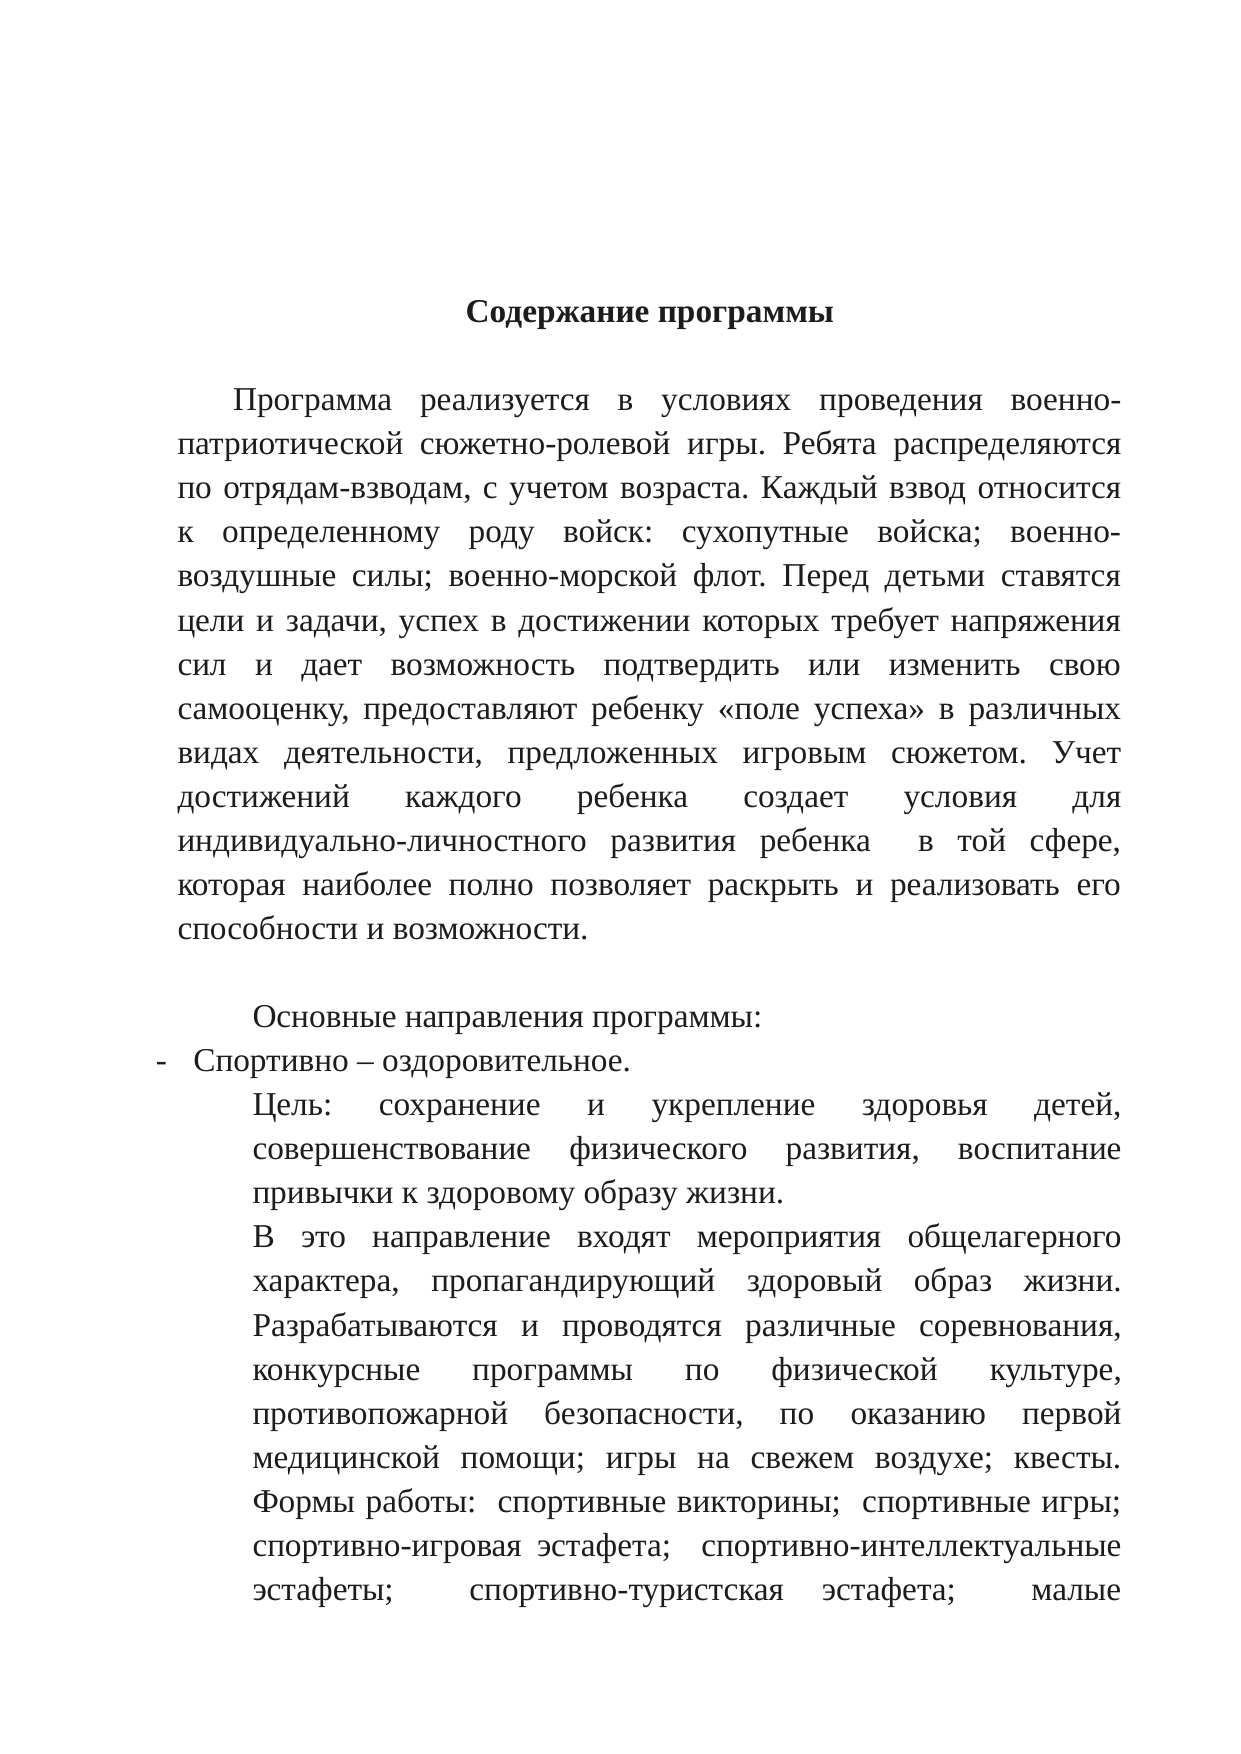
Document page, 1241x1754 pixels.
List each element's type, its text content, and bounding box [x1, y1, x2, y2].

text Программа реализуется в условиях проведения военно-патриотической сюжетно-ролевой игры. Ребята распределяются по отрядам-взводам, с учетом возраста. Каждый взвод относится к определенному роду войск: сухопутные войска; военно-воздушные силы; военно-морской флот. Перед детьми ставятся цели и задачи, успех в достижении которых требует напряжения сил и дает возможность подтвердить или изменить свою самооценку, предоставляют ребенку «поле успеха» в различных видах деятельности, предложенных игровым сюжетом. Учет достижений каждого ребенка создает условия для индивидуально-личностного развития ребенка в той сфере, которая наиболее полно позволяет раскрыть и реализовать его способности и возможности. [177, 379, 1122, 947]
list Спортивно – оздоровительное. [156, 1040, 1122, 1079]
text Основные направления программы: [252, 996, 1122, 1035]
text Содержание программы [177, 291, 1122, 330]
text В это направление входят мероприятия общелагерного характера, пропагандирующий здоровый образ жизни. Разрабатываются и проводятся различные соревнования, конкурсные программы по физической культуре, противопожарной безопасности, по оказанию первой медицинской помощи; игры на свежем воздухе; квесты. Формы работы: спортивные викторины; спортивные игры; спортивно-игровая эстафета; спортивно-интеллектуальные эстафеты; спортивно-туристская эстафета; малые [252, 1217, 1122, 1607]
text Цель: сохранение и укрепление здоровья детей, совершенствование физического развития, воспитание привычки к здоровому образу жизни. [252, 1084, 1122, 1211]
